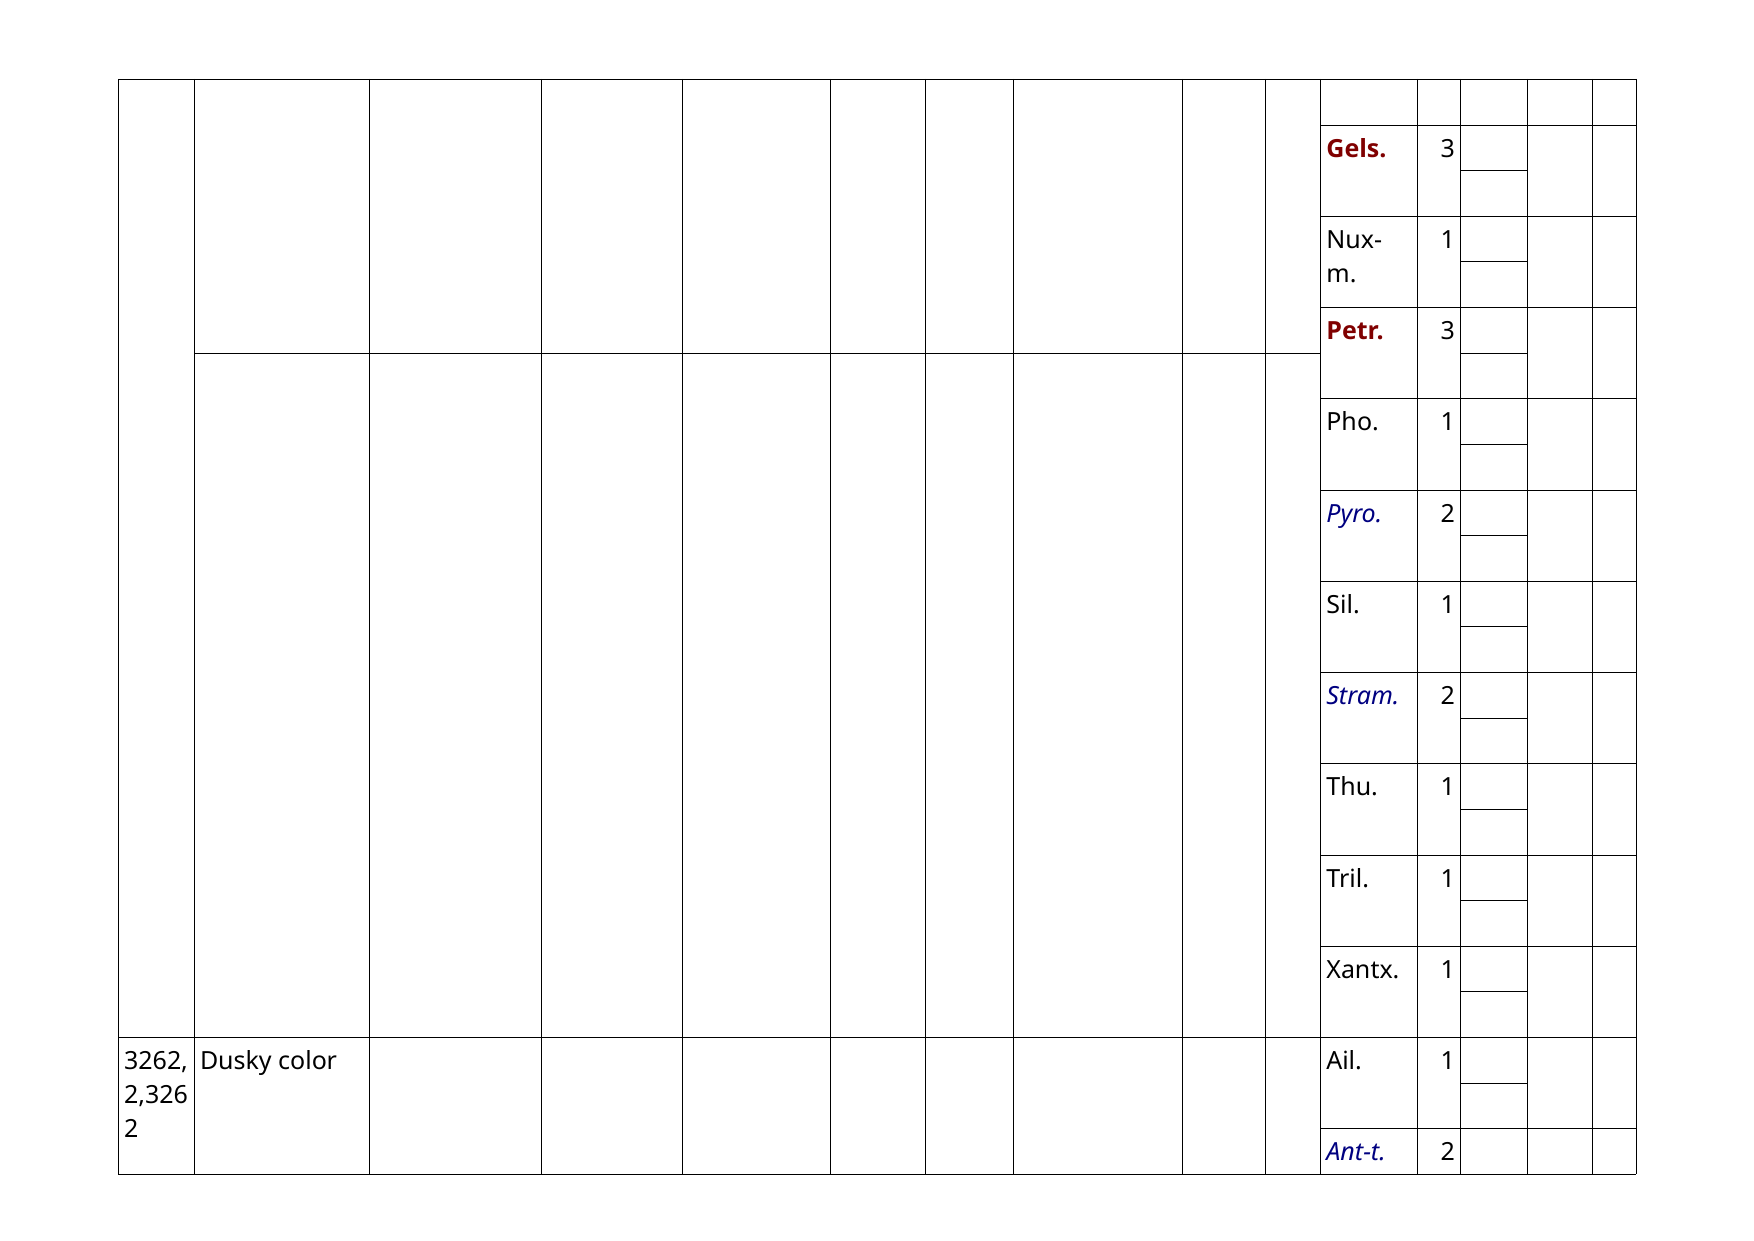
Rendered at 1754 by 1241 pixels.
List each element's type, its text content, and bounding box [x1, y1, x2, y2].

table_cell [831, 80, 925, 353]
table_cell 1 [1418, 399, 1460, 489]
table_cell [1014, 80, 1182, 353]
table_cell [1461, 217, 1527, 261]
table_cell [1461, 536, 1527, 581]
table_cell [1183, 354, 1265, 1037]
table_cell 2 [1418, 491, 1460, 581]
table_cell [1266, 354, 1320, 1037]
table_cell Tril. [1321, 856, 1417, 946]
table_cell [542, 80, 682, 353]
table_cell Xantx. [1321, 947, 1417, 1037]
table_cell [683, 80, 830, 353]
table_cell [1461, 947, 1527, 991]
table_cell [1461, 1084, 1527, 1128]
table_cell [926, 1038, 1013, 1174]
table_cell [1593, 308, 1636, 398]
table_cell Nux-m. [1321, 217, 1417, 307]
table_cell [1593, 947, 1636, 1037]
table_cell Dusky color [195, 1038, 369, 1174]
table_cell [1461, 992, 1527, 1037]
table_cell [1528, 764, 1592, 854]
table_cell [1528, 673, 1592, 763]
table_cell [1528, 80, 1592, 124]
table_cell [926, 80, 1013, 353]
table_cell [1461, 764, 1527, 809]
table_cell Ant-t. [1321, 1129, 1417, 1174]
table_cell 2 [1418, 673, 1460, 763]
table_cell [1461, 1129, 1527, 1174]
table_cell [831, 354, 925, 1037]
table_cell [1528, 126, 1592, 216]
table_cell [1593, 491, 1636, 581]
table_cell [1461, 262, 1527, 307]
table_cell [1593, 217, 1636, 307]
table_cell [1461, 80, 1527, 124]
table_cell [1528, 582, 1592, 672]
table_cell [1528, 947, 1592, 1037]
table_cell Petr. [1321, 308, 1417, 398]
table_cell [1461, 719, 1527, 763]
table_cell [370, 354, 541, 1037]
table_cell [1593, 399, 1636, 489]
table_cell [1461, 399, 1527, 444]
table_cell [1461, 491, 1527, 535]
table_cell 3 [1418, 308, 1460, 398]
table_cell [119, 80, 194, 1037]
table_cell [1461, 901, 1527, 946]
table_cell [1461, 308, 1527, 353]
table_cell [370, 80, 541, 353]
table_cell [1528, 1129, 1592, 1174]
table_cell [683, 354, 830, 1037]
table_cell 1 [1418, 947, 1460, 1037]
table_cell 1 [1418, 217, 1460, 307]
table_cell [683, 1038, 830, 1174]
table_cell Pho. [1321, 399, 1417, 489]
table_cell Thu. [1321, 764, 1417, 854]
table_cell [1593, 764, 1636, 854]
table_cell Pyro. [1321, 491, 1417, 581]
table_cell [1528, 856, 1592, 946]
table_cell [370, 1038, 541, 1174]
table_cell 2 [1418, 1129, 1460, 1174]
table_cell 1 [1418, 856, 1460, 946]
table_cell 1 [1418, 764, 1460, 854]
table_cell [1461, 1038, 1527, 1083]
table_cell [195, 80, 369, 353]
table_cell [1528, 217, 1592, 307]
table_cell [1528, 308, 1592, 398]
table_cell [1593, 856, 1636, 946]
table_cell [1593, 673, 1636, 763]
table_cell [1014, 354, 1182, 1037]
table_cell [1461, 445, 1527, 489]
table_cell [1461, 171, 1527, 216]
table_cell [1461, 810, 1527, 854]
table_cell [542, 354, 682, 1037]
table_cell 3 [1418, 126, 1460, 216]
table_cell [926, 354, 1013, 1037]
table_cell [1321, 80, 1417, 124]
table_cell [1183, 1038, 1265, 1174]
table_cell [1528, 1038, 1592, 1128]
table_cell [1266, 80, 1320, 353]
table_cell [1461, 126, 1527, 170]
table_cell [1528, 399, 1592, 489]
table_cell [1461, 354, 1527, 398]
table_cell [1461, 856, 1527, 900]
table_cell [1461, 627, 1527, 672]
table_cell [1528, 491, 1592, 581]
table_cell Stram. [1321, 673, 1417, 763]
table_cell [1593, 80, 1636, 124]
table_cell 1 [1418, 1038, 1460, 1128]
table_cell [1593, 582, 1636, 672]
table_cell 3262,2,3262 [119, 1038, 194, 1174]
table_cell [1593, 1129, 1636, 1174]
table_cell 1 [1418, 582, 1460, 672]
table_cell [1014, 1038, 1182, 1174]
table_cell [1593, 126, 1636, 216]
table_cell Ail. [1321, 1038, 1417, 1128]
table_cell [542, 1038, 682, 1174]
table_cell [1266, 1038, 1320, 1174]
table_cell Gels. [1321, 126, 1417, 216]
table_cell Sil. [1321, 582, 1417, 672]
table_cell [1593, 1038, 1636, 1128]
table_cell [1461, 582, 1527, 626]
table_cell [831, 1038, 925, 1174]
table_cell [195, 354, 369, 1037]
table_cell [1183, 80, 1265, 353]
table_cell [1418, 80, 1460, 124]
table_cell [1461, 673, 1527, 718]
